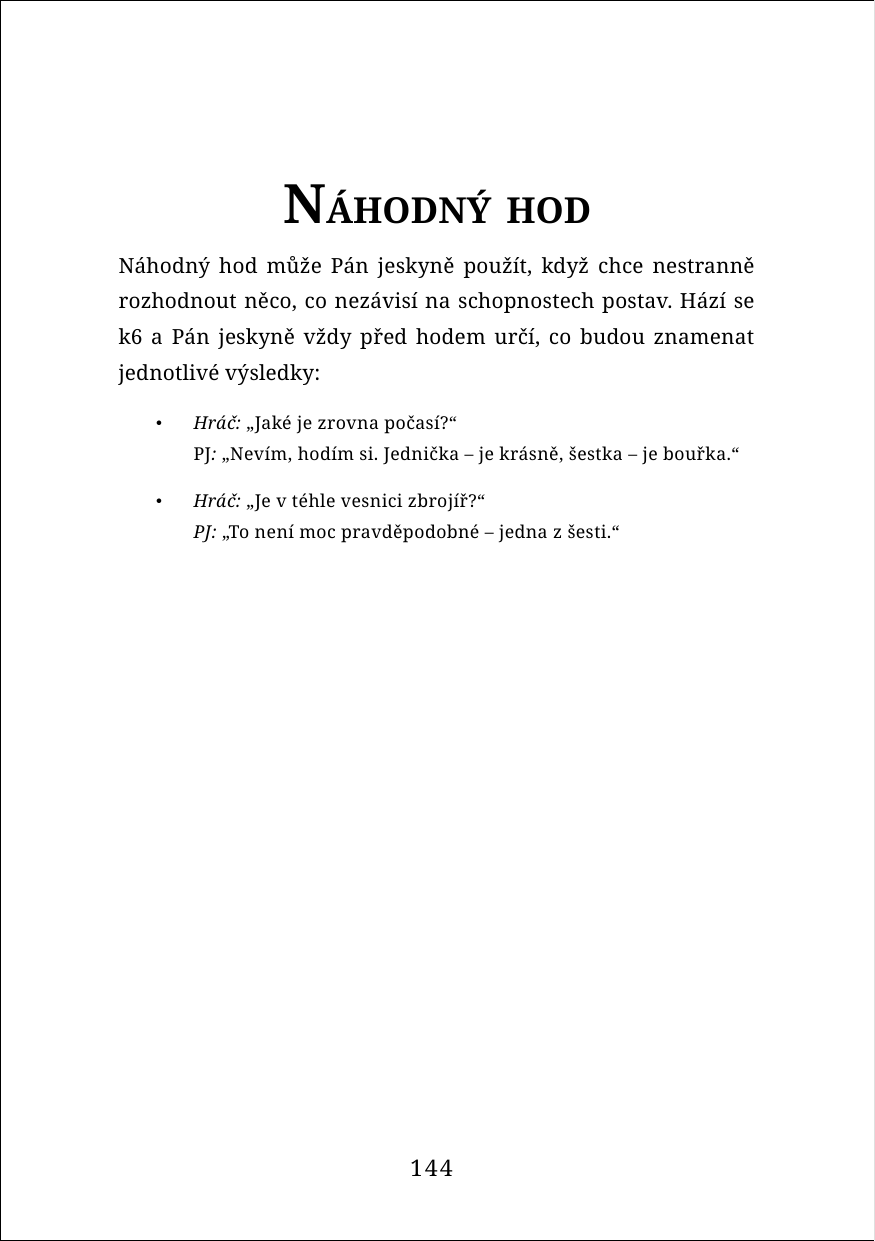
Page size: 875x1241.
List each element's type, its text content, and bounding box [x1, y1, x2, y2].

subtitle Náhodný hod [118, 166, 756, 239]
text Náhodný hod může Pán jeskyně použít, když chce nestranně rozhodnout něco, co nezávisí na schopnostech postav. Hází se k6 a Pán jeskyně vždy před hodem určí, co budou znamenat jednotlivé výsledky: [118, 251, 756, 386]
list Hráč: „Jaké je zrovna počasí?“ PJ: „Nevím, hodím si. Jednička – je krásně, šestka – je bouřka.“ [156, 411, 756, 465]
list Hráč: „Je v téhle vesnici zbrojíř?“ PJ: „To není moc pravděpodobné – jedna z šesti.“ [156, 489, 756, 543]
